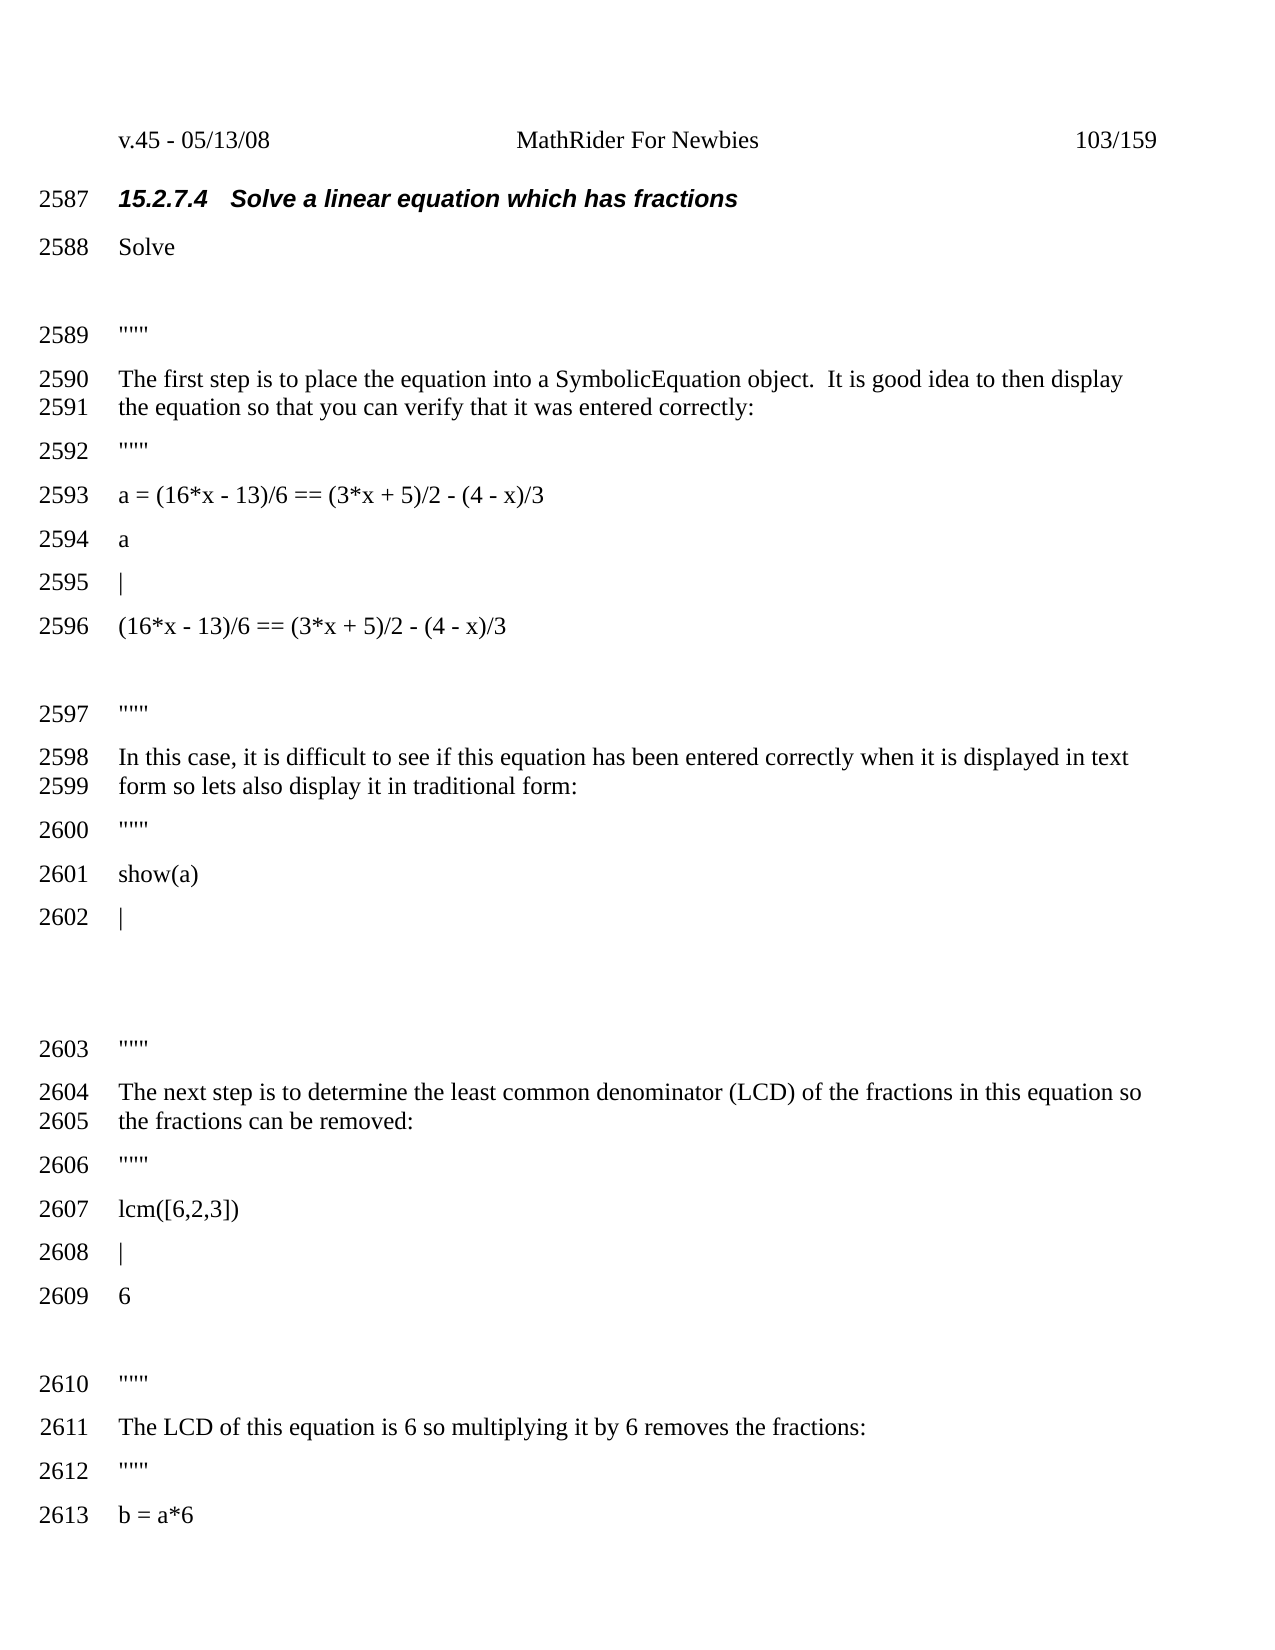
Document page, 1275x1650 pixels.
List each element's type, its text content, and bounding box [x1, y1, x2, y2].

text a = (16*x - 13)/6 == (3*x + 5)/2 - (4 - x)/3 [118, 480, 1157, 509]
text The first step is to place the equation into a SymbolicEquation object. It is good idea to then display the equation so that you can verify that it was entered correctly: [118, 364, 1157, 421]
text """ [118, 1150, 1157, 1179]
text Solve [118, 232, 1157, 261]
text b = a*6 [118, 1500, 1157, 1529]
text 6 [118, 1281, 1157, 1310]
text """ [118, 815, 1157, 844]
text | [118, 567, 1157, 596]
text """ [118, 320, 1157, 349]
text In this case, it is difficult to see if this equation has been entered correctly when it is displayed in text form so lets also display it in traditional form: [118, 742, 1157, 800]
text The next step is to determine the least common denominator (LCD) of the fractions in this equation so the fractions can be removed: [118, 1077, 1157, 1135]
text show(a) [118, 859, 1157, 887]
text (16*x - 13)/6 == (3*x + 5)/2 - (4 - x)/3 [118, 611, 1157, 640]
text | [118, 902, 1157, 931]
text | [118, 1237, 1157, 1266]
text """ [118, 1369, 1157, 1397]
text """ [118, 699, 1157, 727]
subtitle Solve a linear equation which has fractions [118, 184, 1157, 212]
text a [118, 524, 1157, 552]
text The LCD of this equation is 6 so multiplying it by 6 removes the fractions: [118, 1412, 1157, 1441]
text lcm([6,2,3]) [118, 1194, 1157, 1222]
text """ [118, 1456, 1157, 1485]
text """ [118, 436, 1157, 465]
text """ [118, 1034, 1157, 1062]
